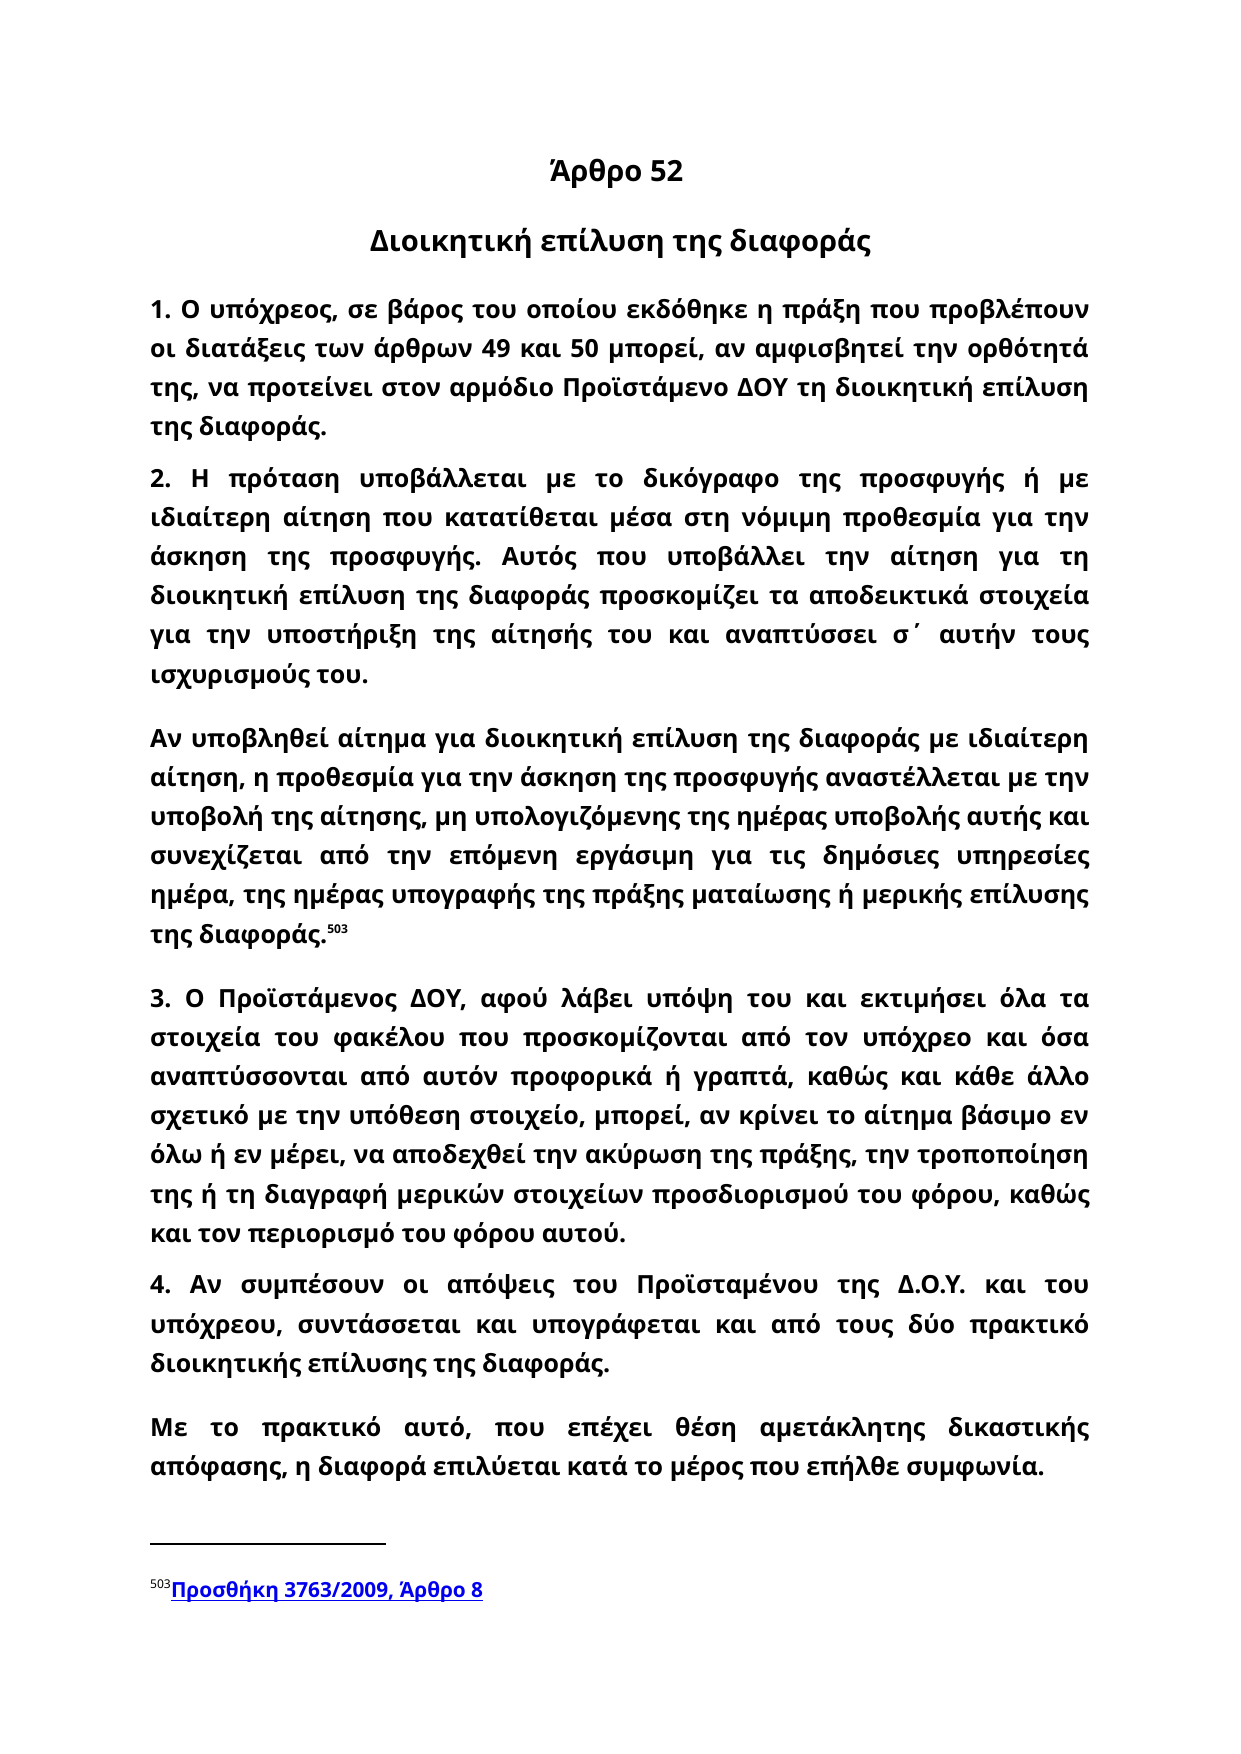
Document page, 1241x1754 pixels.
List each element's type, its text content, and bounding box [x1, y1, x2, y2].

text 2. Η πρόταση υποβάλλεται με το δικόγραφο της προσφυγής ή με ιδιαίτερη αίτηση που κατατίθεται μέσα στη νόμιμη προθεσμία για την άσκηση της προσφυγής. Αυτός που υποβάλλει την αίτηση για τη διοικητική επίλυση της διαφοράς προσκομίζει τα αποδεικτικά στοιχεία για την υποστήριξη της αίτησής του και αναπτύσσει σ΄ αυτήν τους ισχυρισμούς του. [150, 460, 1090, 690]
text Με το πρακτικό αυτό, που επέχει θέση αμετάκλητης δικαστικής απόφασης, η διαφορά επιλύεται κατά το μέρος που επήλθε συμφωνία. [150, 1409, 1090, 1483]
subtitle Διοικητική επίλυση της διαφοράς [150, 221, 1090, 260]
text Αν υποβληθεί αίτημα για διοικητική επίλυση της διαφοράς με ιδιαίτερη αίτηση, η προθεσμία για την άσκηση της προσφυγής αναστέλλεται με την υποβολή της αίτησης, μη υπολογιζόμενης της ημέρας υποβολής αυτής και συνεχίζεται από την επόμενη εργάσιμη για τις δημόσιες υπηρεσίες ημέρα, της ημέρας υπογραφής της πράξης ματαίωσης ή μερικής επίλυσης της διαφοράς. [150, 720, 1090, 950]
text 1. Ο υπόχρεος, σε βάρος του οποίου εκδόθηκε η πράξη που προβλέπουν οι διατάξεις των άρθρων 49 και 50 μπορεί, αν αμφισβητεί την ορθότητά της, να προτείνει στον αρμόδιο Προϊστάμενο ΔΟΥ τη διοικητική επίλυση της διαφοράς. [150, 291, 1090, 443]
subtitle Άρθρο 52 [150, 150, 1090, 190]
text 4. Αν συμπέσουν οι απόψεις του Προϊσταμένου της Δ.Ο.Υ. και του υπόχρεου, συντάσσεται και υπογράφεται και από τους δύο πρακτικό διοικητικής επίλυσης της διαφοράς. [150, 1267, 1090, 1379]
text 3. Ο Προϊστάμενος ΔΟΥ, αφού λάβει υπόψη του και εκτιμήσει όλα τα στοιχεία του φακέλου που προσκομίζονται από τον υπόχρεο και όσα αναπτύσσονται από αυτόν προφορικά ή γραπτά, καθώς και κάθε άλλο σχετικό με την υπόθεση στοιχείο, μπορεί, αν κρίνει το αίτημα βάσιμο εν όλω ή εν μέρει, να αποδεχθεί την ακύρωση της πράξης, την τροποποίηση της ή τη διαγραφή μερικών στοιχείων προσδιορισμού του φόρου, καθώς και τον περιορισμό του φόρου αυτού. [150, 980, 1090, 1249]
text Προσθήκη 3763/2009, Άρθρο 8 [150, 1576, 1090, 1604]
